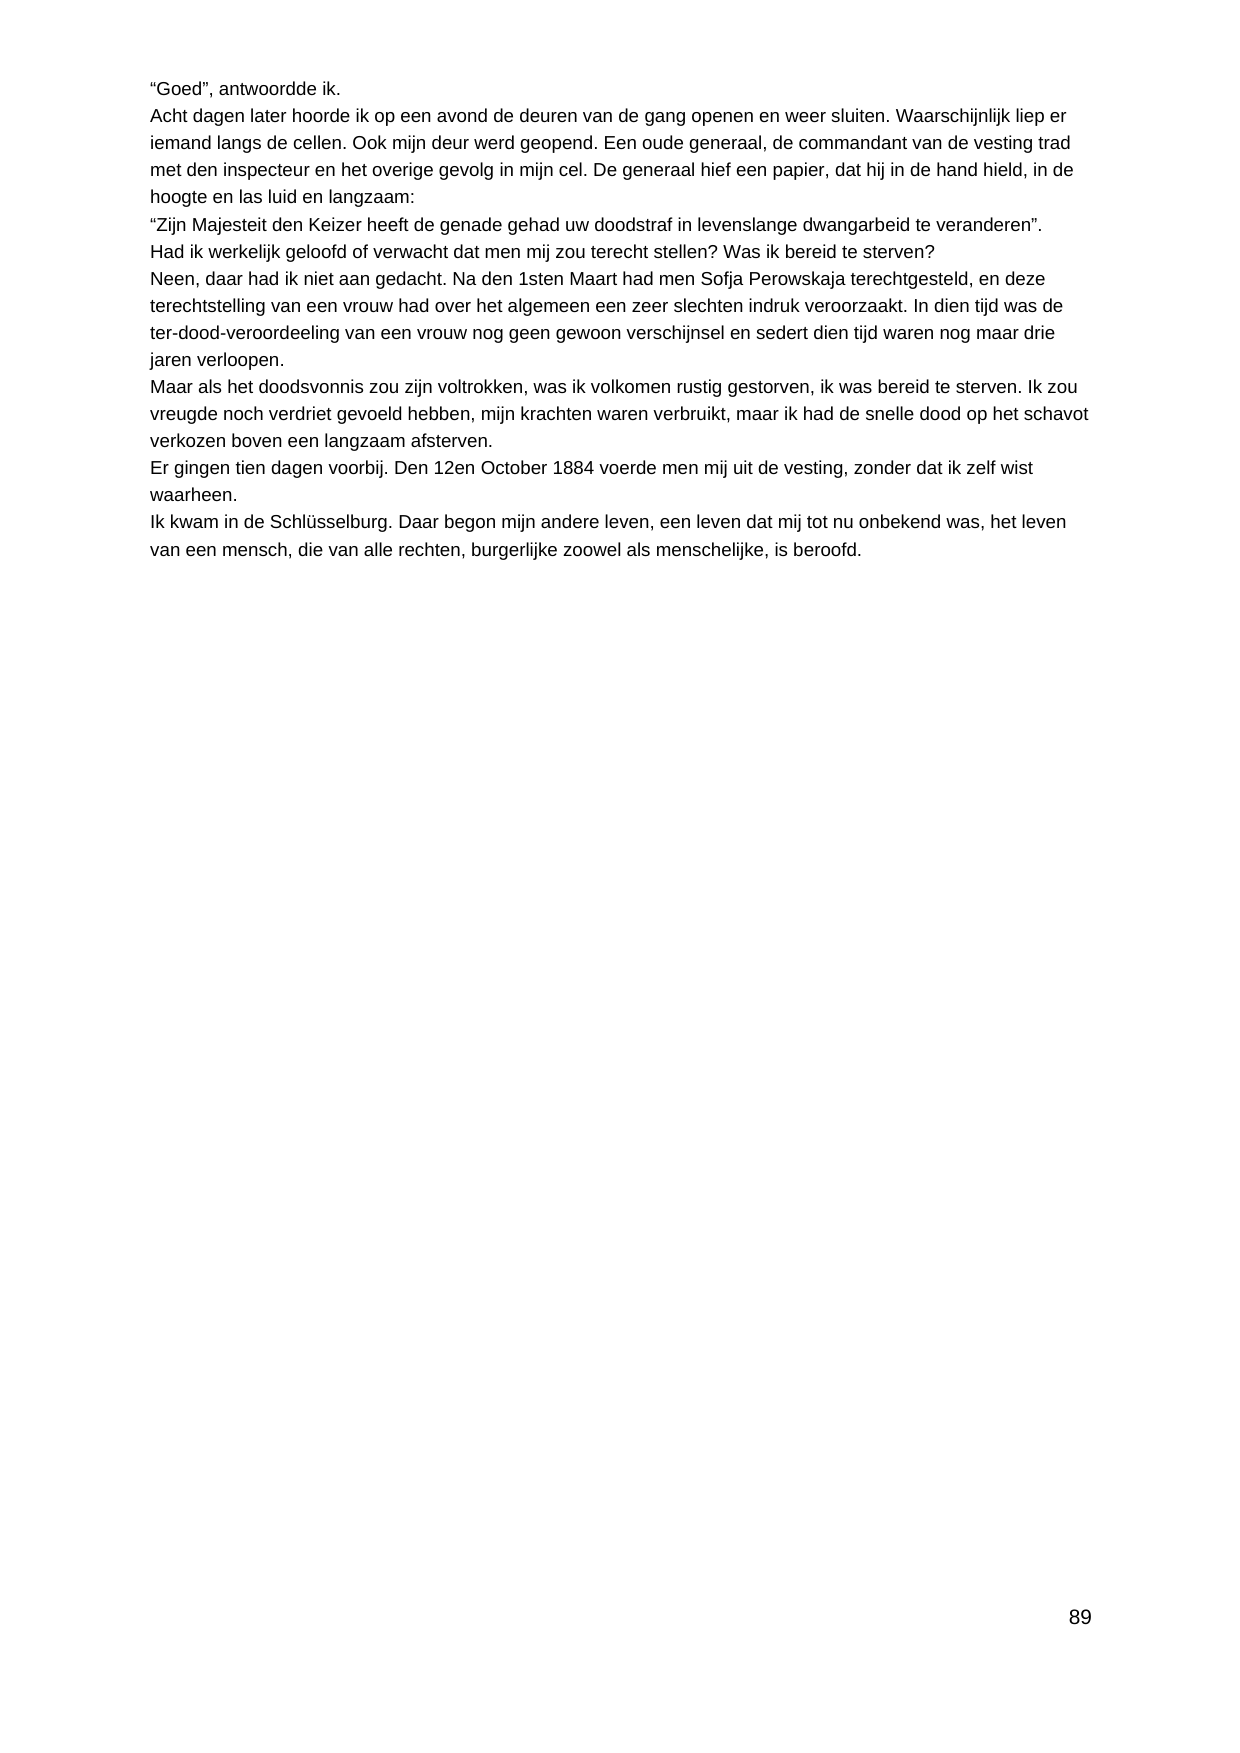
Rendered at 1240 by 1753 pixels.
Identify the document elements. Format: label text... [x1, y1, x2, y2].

text Neen, daar had ik niet aan gedacht. Na den 1sten Maart had men Sofja Perowskaja terechtgesteld, en deze terechtstelling van een vrouw had over het algemeen een zeer slechten indruk veroorzaakt. In dien tijd was de ter-dood-veroordeeling van een vrouw nog geen gewoon verschijnsel en sedert dien tijd waren nog maar drie jaren verloopen. [150, 263, 1092, 372]
text Had ik werkelijk geloofd of verwacht dat men mij zou terecht stellen? Was ik bereid te sterven? [150, 236, 1092, 263]
text Ik kwam in de Schlüsselburg. Daar begon mijn andere leven, een leven dat mij tot nu onbekend was, het leven van een mensch, die van alle rechten, burgerlijke zoowel als menschelijke, is beroofd. [150, 507, 1092, 561]
text “Zijn Majesteit den Keizer heeft de genade gehad uw doodstraf in levenslange dwangarbeid te veranderen”. [150, 209, 1092, 236]
text Maar als het doodsvonnis zou zijn voltrokken, was ik volkomen rustig gestorven, ik was bereid te sterven. Ik zou vreugde noch verdriet gevoeld hebben, mijn krachten waren verbruikt, maar ik had de snelle dood op het schavot verkozen boven een langzaam afsterven. [150, 372, 1092, 453]
text “Goed”, antwoordde ik. [150, 74, 1092, 101]
text Acht dagen later hoorde ik op een avond de deuren van de gang openen en weer sluiten. Waarschijnlijk liep er iemand langs de cellen. Ook mijn deur werd geopend. Een oude generaal, de commandant van de vesting trad met den inspecteur en het overige gevolg in mijn cel. De generaal hief een papier, dat hij in de hand hield, in de hoogte en las luid en langzaam: [150, 101, 1092, 209]
text Er gingen tien dagen voorbij. Den 12en October 1884 voerde men mij uit de vesting, zonder dat ik zelf wist waarheen. [150, 453, 1092, 507]
